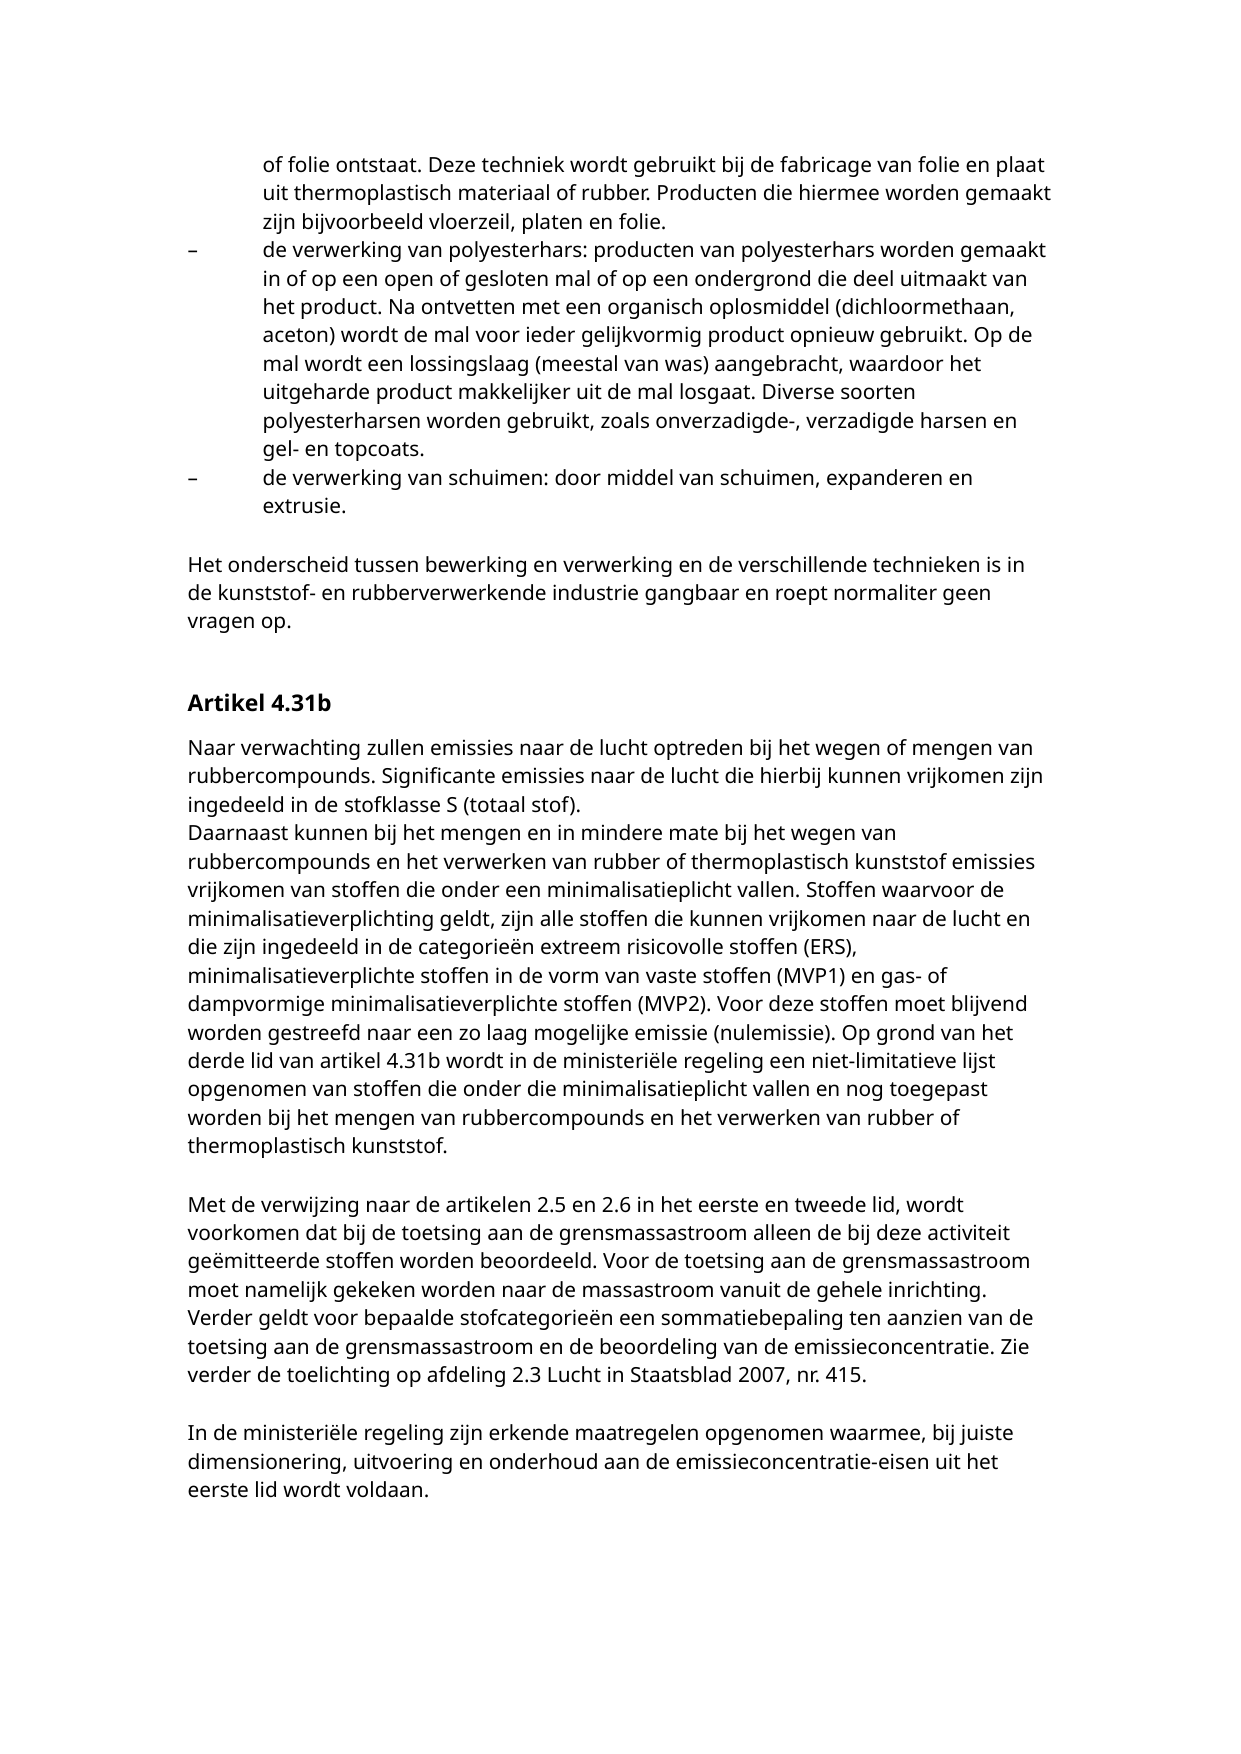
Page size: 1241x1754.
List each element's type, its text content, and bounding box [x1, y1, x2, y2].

text Naar verwachting zullen emissies naar de lucht optreden bij het wegen of mengen van rubbercompounds. Significante emissies naar de lucht die hierbij kunnen vrijkomen zijn ingedeeld in de stofklasse S (totaal stof). [187, 733, 1053, 818]
subtitle Artikel 4.31b [187, 687, 1053, 718]
text Het onderscheid tussen bewerking en verwerking en de verschillende technieken is in de kunststof- en rubberverwerkende industrie gangbaar en roept normaliter geen vragen op. [187, 550, 1053, 635]
text Daarnaast kunnen bij het mengen en in mindere mate bij het wegen van rubbercompounds en het verwerken van rubber of thermoplastisch kunststof emissies vrijkomen van stoffen die onder een minimalisatieplicht vallen. Stoffen waarvoor de minimalisatieverplichting geldt, zijn alle stoffen die kunnen vrijkomen naar de lucht en die zijn ingedeeld in de categorieën extreem risicovolle stoffen (ERS), minimalisatieverplichte stoffen in de vorm van vaste stoffen (MVP1) en gas- of dampvormige minimalisatieverplichte stoffen (MVP2). Voor deze stoffen moet blijvend worden gestreefd naar een zo laag mogelijke emissie (nulemissie). Op grond van het derde lid van artikel 4.31b wordt in de ministeriële regeling een niet-limitatieve lijst opgenomen van stoffen die onder die minimalisatieplicht vallen en nog toegepast worden bij het mengen van rubbercompounds en het verwerken van rubber of thermoplastisch kunststof. [187, 818, 1053, 1160]
list de verwerking van schuimen: door middel van schuimen, expanderen en extrusie. [187, 463, 1053, 520]
list de verwerking van polyesterhars: producten van polyesterhars worden gemaakt in of op een open of gesloten mal of op een ondergrond die deel uitmaakt van het product. Na ontvetten met een organisch oplosmiddel (dichloormethaan, aceton) wordt de mal voor ieder gelijkvormig product opnieuw gebruikt. Op de mal wordt een lossingslaag (meestal van was) aangebracht, waardoor het uitgeharde product makkelijker uit de mal losgaat. Diverse soorten polyesterharsen worden gebruikt, zoals onverzadigde-, verzadigde harsen en gel- en topcoats. [187, 235, 1053, 463]
text Met de verwijzing naar de artikelen 2.5 en 2.6 in het eerste en tweede lid, wordt voorkomen dat bij de toetsing aan de grensmassastroom alleen de bij deze activiteit geëmitteerde stoffen worden beoordeeld. Voor de toetsing aan de grensmassastroom moet namelijk gekeken worden naar de massastroom vanuit de gehele inrichting. Verder geldt voor bepaalde stofcategorieën een sommatiebepaling ten aanzien van de toetsing aan de grensmassastroom en de beoordeling van de emissieconcentratie. Zie verder de toelichting op afdeling 2.3 Lucht in Staatsblad 2007, nr. 415. [187, 1190, 1053, 1389]
list of folie ontstaat. Deze techniek wordt gebruikt bij de fabricage van folie en plaat uit thermoplastisch materiaal of rubber. Producten die hiermee worden gemaakt zijn bijvoorbeeld vloerzeil, platen en folie. [187, 150, 1053, 235]
text In de ministeriële regeling zijn erkende maatregelen opgenomen waarmee, bij juiste dimensionering, uitvoering en onderhoud aan de emissieconcentratie-eisen uit het eerste lid wordt voldaan. [187, 1418, 1053, 1504]
